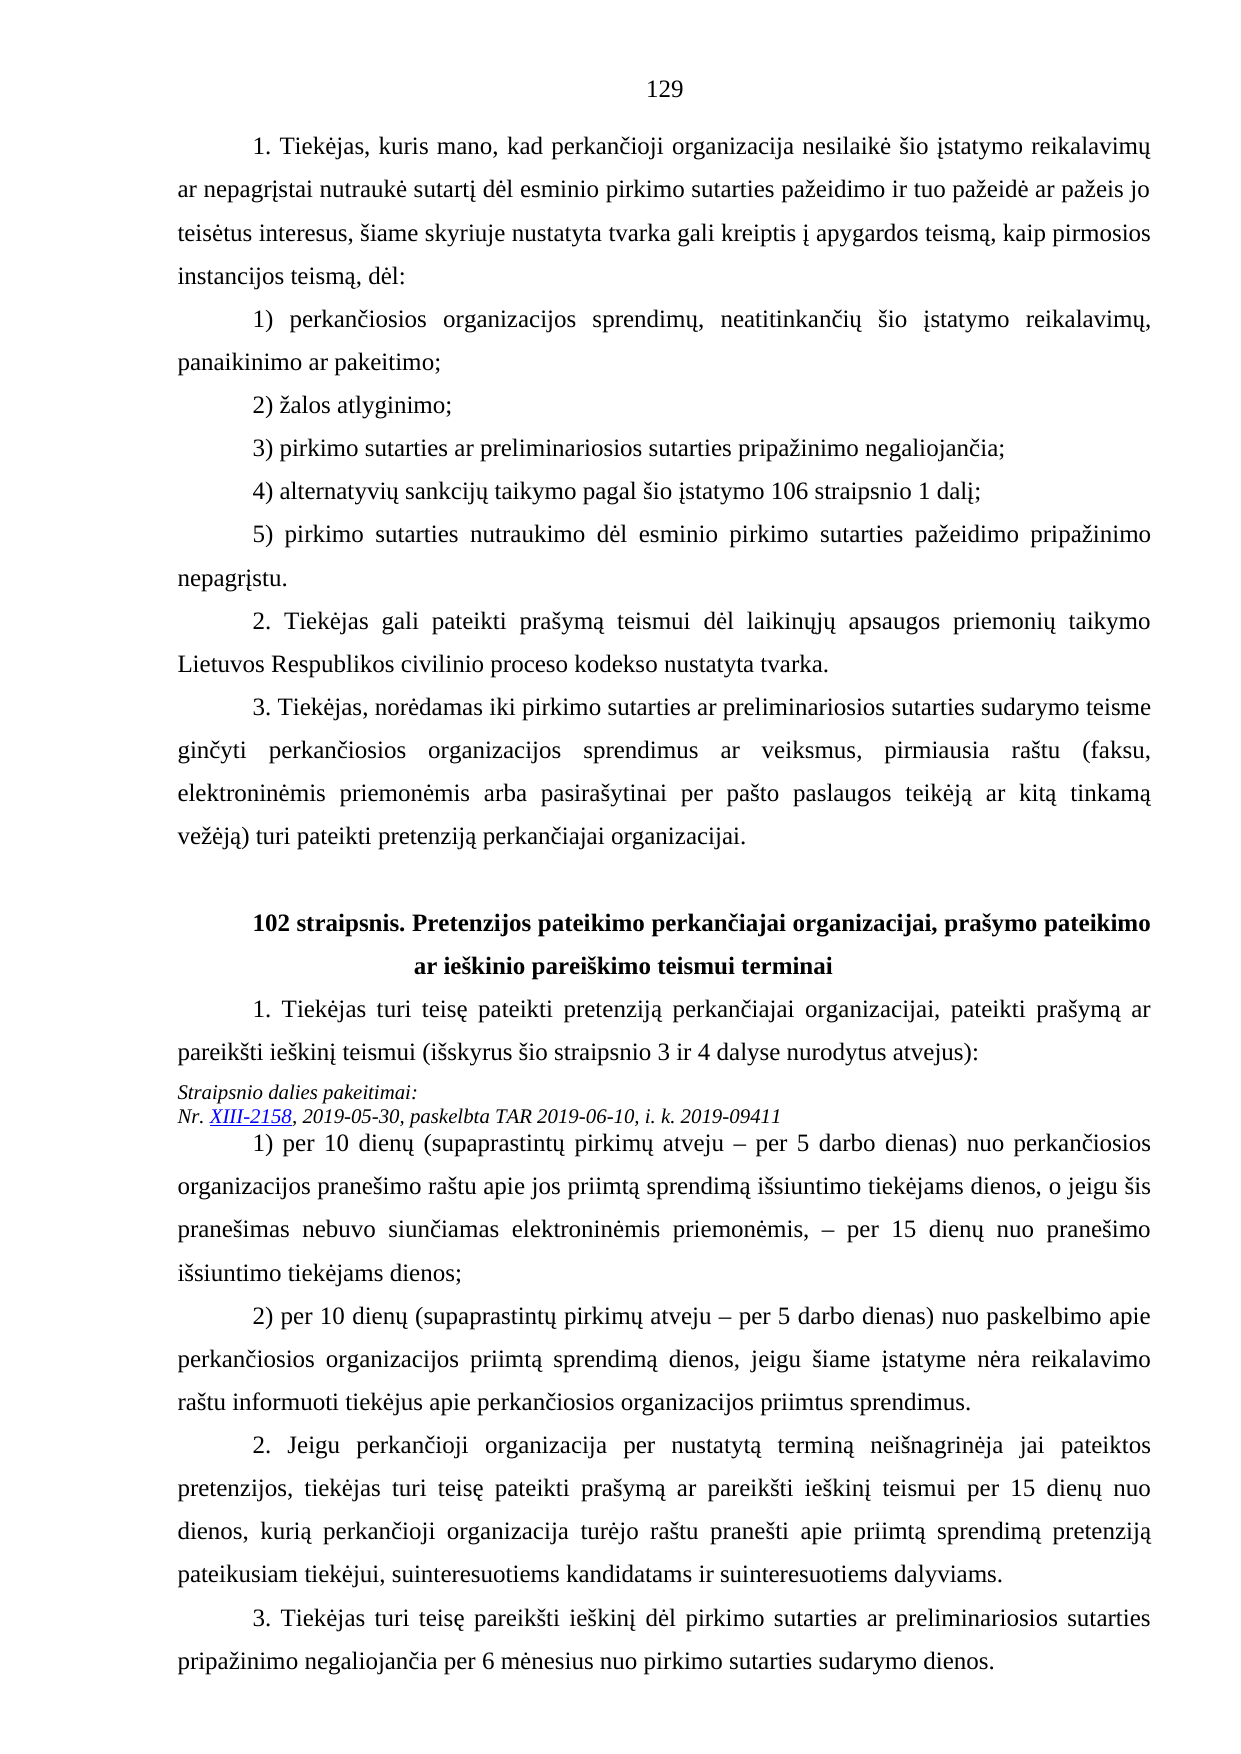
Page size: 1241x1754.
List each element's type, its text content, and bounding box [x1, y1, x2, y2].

text 2) per 10 dienų (supaprastintų pirkimų atveju – per 5 darbo dienas) nuo paskelbimo apie perkančiosios organizacijos priimtą sprendimą dienos, jeigu šiame įstatyme nėra reikalavimo raštu informuoti tiekėjus apie perkančiosios organizacijos priimtus sprendimus. [177, 1301, 1152, 1416]
text Nr. XIII-2158, 2019-05-30, paskelbta TAR 2019-06-10, i. k. 2019-09411 [177, 1104, 1152, 1128]
text 3. Tiekėjas, norėdamas iki pirkimo sutarties ar preliminariosios sutarties sudarymo teisme ginčyti perkančiosios organizacijos sprendimus ar veiksmus, pirmiausia raštu (faksu, elektroninėmis priemonėmis arba pasirašytinai per pašto paslaugos teikėją ar kitą tinkamą vežėją) turi pateikti pretenziją perkančiajai organizacijai. [177, 692, 1152, 850]
text 1. Tiekėjas turi teisę pateikti pretenziją perkančiajai organizacijai, pateikti prašymą ar pareikšti ieškinį teismui (išskyrus šio straipsnio 3 ir 4 dalyse nurodytus atvejus): [177, 994, 1152, 1066]
text 5) pirkimo sutarties nutraukimo dėl esminio pirkimo sutarties pažeidimo pripažinimo nepagrįstu. [177, 519, 1152, 591]
text Straipsnio dalies pakeitimai: [177, 1080, 1152, 1104]
text 4) alternatyvių sankcijų taikymo pagal šio įstatymo 106 straipsnio 1 dalį; [177, 476, 1152, 505]
text 1) per 10 dienų (supaprastintų pirkimų atveju – per 5 darbo dienas) nuo perkančiosios organizacijos pranešimo raštu apie jos priimtą sprendimą išsiuntimo tiekėjams dienos, o jeigu šis pranešimas nebuvo siunčiamas elektroninėmis priemonėmis, – per 15 dienų nuo pranešimo išsiuntimo tiekėjams dienos; [177, 1128, 1152, 1286]
text 102 straipsnis. Pretenzijos pateikimo perkančiajai organizacijai, prašymo pateikimo ar ieškinio pareiškimo teismui terminai [252, 908, 1152, 979]
text 3) pirkimo sutarties ar preliminariosios sutarties pripažinimo negaliojančia; [177, 433, 1152, 462]
text 3. Tiekėjas turi teisę pareikšti ieškinį dėl pirkimo sutarties ar preliminariosios sutarties pripažinimo negaliojančia per 6 mėnesius nuo pirkimo sutarties sudarymo dienos. [177, 1603, 1152, 1674]
text 2. Jeigu perkančioji organizacija per nustatytą terminą neišnagrinėja jai pateiktos pretenzijos, tiekėjas turi teisę pateikti prašymą ar pareikšti ieškinį teismui per 15 dienų nuo dienos, kurią perkančioji organizacija turėjo raštu pranešti apie priimtą sprendimą pretenziją pateikusiam tiekėjui, suinteresuotiems kandidatams ir suinteresuotiems dalyviams. [177, 1430, 1152, 1588]
text 1. Tiekėjas, kuris mano, kad perkančioji organizacija nesilaikė šio įstatymo reikalavimų ar nepagrįstai nutraukė sutartį dėl esminio pirkimo sutarties pažeidimo ir tuo pažeidė ar pažeis jo teisėtus interesus, šiame skyriuje nustatyta tvarka gali kreiptis į apygardos teismą, kaip pirmosios instancijos teismą, dėl: [177, 131, 1152, 289]
text 1) perkančiosios organizacijos sprendimų, neatitinkančių šio įstatymo reikalavimų, panaikinimo ar pakeitimo; [177, 304, 1152, 376]
text 2. Tiekėjas gali pateikti prašymą teismui dėl laikinųjų apsaugos priemonių taikymo Lietuvos Respublikos civilinio proceso kodekso nustatyta tvarka. [177, 606, 1152, 678]
text 2) žalos atlyginimo; [177, 390, 1152, 419]
